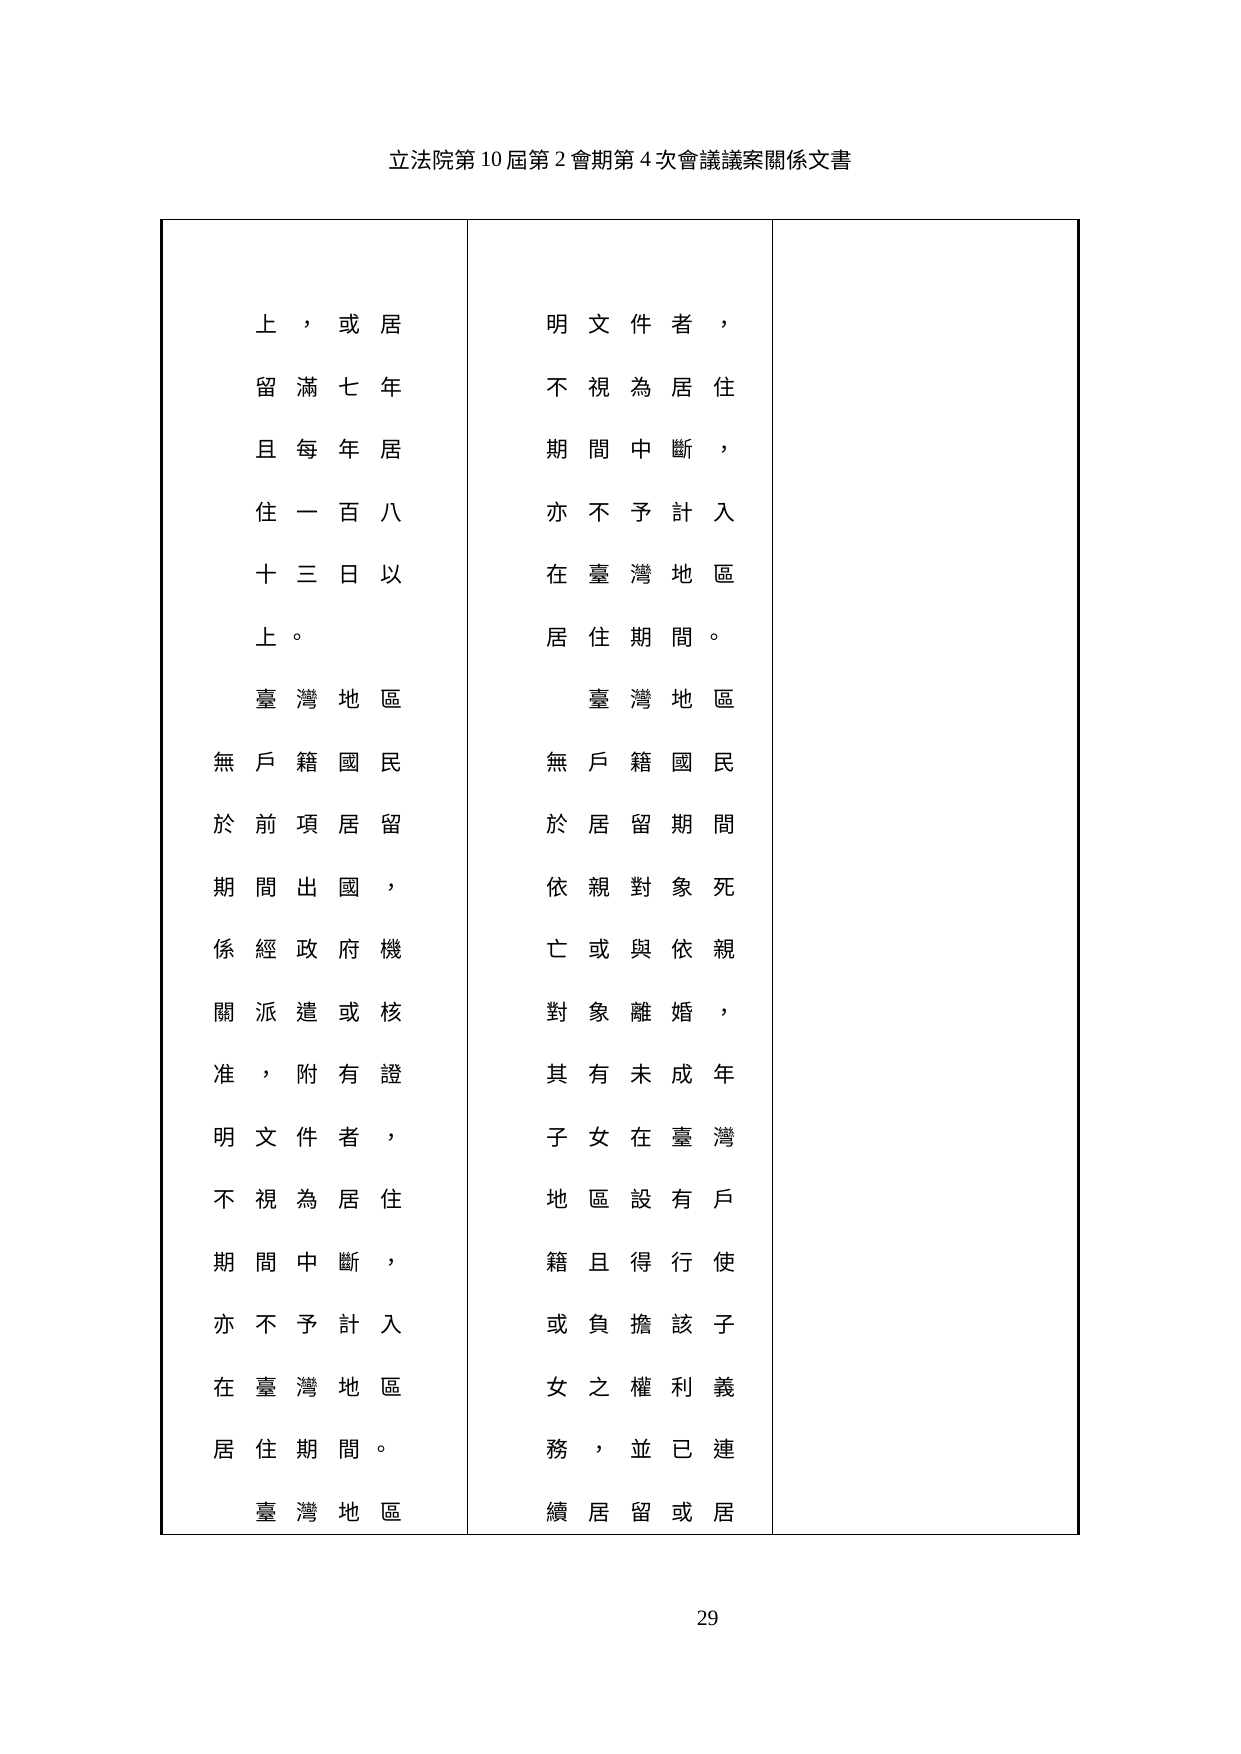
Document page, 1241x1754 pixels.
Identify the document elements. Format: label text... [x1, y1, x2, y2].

table_cell [773, 220, 1077, 1534]
table_cell 明文件者，不視為居住期間中斷，亦不予計入在臺灣地區居住期間。 臺灣地區無戶籍國民於居留期間依親對象死亡或與依親對象離婚，其有未成年子女在臺灣地區設有戶籍且得行使或負擔該子女之權利義務，並已連續居留或居 [468, 220, 772, 1534]
table_cell 上，或居留滿七年且每年居住一百八十三日以上。 臺灣地區無戶籍國民於前項居留期間出國，係經政府機關派遣或核准，附有證明文件者，不視為居住期間中斷，亦不予計入在臺灣地區居住期間。 臺灣地區 [163, 220, 467, 1534]
